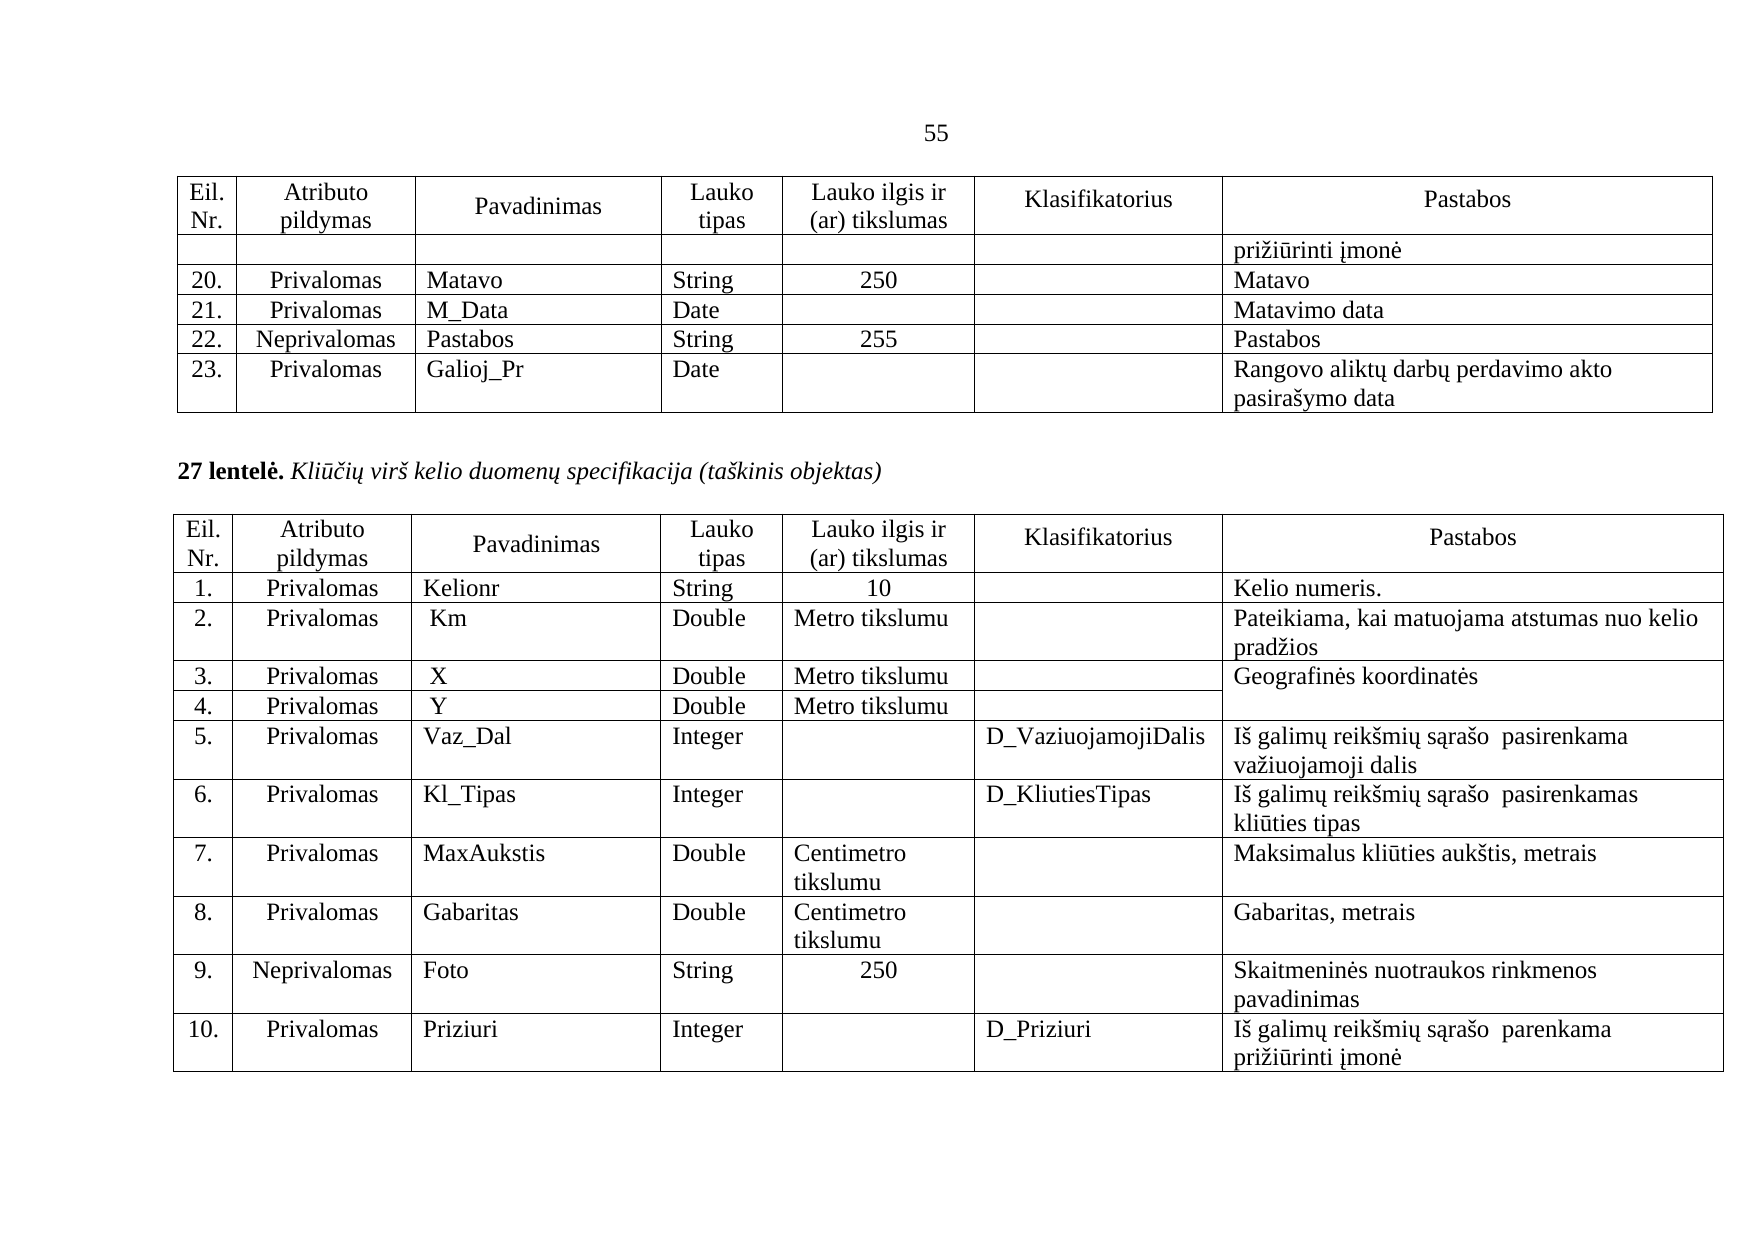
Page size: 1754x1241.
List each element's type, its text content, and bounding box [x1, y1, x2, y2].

table_cell Matavimo data [1223, 295, 1712, 323]
table_cell 3. [174, 661, 232, 690]
table_cell 9. [174, 955, 232, 1013]
table_cell Matavo [416, 265, 661, 294]
table_cell prižiūrinti įmonė [1223, 235, 1712, 264]
table_cell 255 [783, 325, 974, 353]
table_cell MaxAukstis [412, 838, 660, 896]
table_cell Neprivalomas [237, 325, 415, 353]
table_cell Double [661, 603, 782, 660]
table_cell Double [661, 691, 782, 720]
table_header Klasifikatorius [975, 515, 1222, 572]
table_header Klasifikatorius [975, 177, 1222, 234]
table_cell D_KliutiesTipas [975, 780, 1222, 837]
table_cell Metro tikslumu [783, 661, 974, 690]
table_cell [783, 235, 974, 264]
table_cell Iš galimų reikšmių sąrašo pasirenkamas kliūties tipas [1223, 780, 1723, 837]
table_cell [975, 691, 1222, 720]
table_cell Gabaritas [412, 897, 660, 954]
table_cell [237, 235, 415, 264]
table_cell D_VaziuojamojiDalis [975, 721, 1222, 778]
table_cell [783, 1014, 974, 1071]
table_cell Matavo [1223, 265, 1712, 294]
table_cell Kelio numeris. [1223, 573, 1723, 602]
table_cell Iš galimų reikšmių sąrašo pasirenkama važiuojamoji dalis [1223, 721, 1723, 778]
table_cell Priziuri [412, 1014, 660, 1071]
table_cell 250 [783, 955, 974, 1013]
table_cell Privalomas [233, 573, 411, 602]
table_cell Privalomas [233, 661, 411, 690]
table_header Pavadinimas [412, 515, 660, 572]
table_cell Integer [661, 780, 782, 837]
table_cell Skaitmeninės nuotraukos rinkmenos pavadinimas [1223, 955, 1723, 1013]
table_cell [975, 325, 1222, 353]
table_cell Kelionr [412, 573, 660, 602]
table_cell Privalomas [233, 691, 411, 720]
table_cell Double [661, 838, 782, 896]
table_cell [783, 721, 974, 778]
table_cell Privalomas [237, 354, 415, 412]
table_cell Integer [661, 1014, 782, 1071]
table_cell String [661, 573, 782, 602]
table_cell [783, 354, 974, 412]
table_cell 22. [178, 325, 236, 353]
table_cell Kl_Tipas [412, 780, 660, 837]
table_cell [178, 235, 236, 264]
table_header Pavadinimas [416, 177, 661, 234]
table_cell D_Priziuri [975, 1014, 1222, 1071]
table_cell [975, 897, 1222, 954]
table_cell [662, 235, 782, 264]
table_header Lauko ilgis ir (ar) tikslumas [783, 177, 974, 234]
table_cell 21. [178, 295, 236, 323]
table_cell 7. [174, 838, 232, 896]
table_cell Privalomas [237, 295, 415, 323]
table_cell Date [662, 354, 782, 412]
table_cell [783, 780, 974, 837]
table_cell [975, 955, 1222, 1013]
table_cell 6. [174, 780, 232, 837]
table_cell M_Data [416, 295, 661, 323]
table_cell 2. [174, 603, 232, 660]
table_cell Galioj_Pr [416, 354, 661, 412]
table_header Atributo pildymas [233, 515, 411, 572]
table_cell Maksimalus kliūties aukštis, metrais [1223, 838, 1723, 896]
table_cell Pastabos [1223, 325, 1712, 353]
table_header Pastabos [1223, 515, 1723, 572]
table_cell [975, 295, 1222, 323]
table_header Lauko ilgis ir (ar) tikslumas [783, 515, 974, 572]
table_header Eil. Nr. [178, 177, 236, 234]
table_cell 20. [178, 265, 236, 294]
table_cell Vaz_Dal [412, 721, 660, 778]
table_cell Km [412, 603, 660, 660]
table_cell Privalomas [233, 897, 411, 954]
table_header Pastabos [1223, 177, 1712, 234]
table_header Atributo pildymas [237, 177, 415, 234]
table_cell Centimetro tikslumu [783, 838, 974, 896]
table_cell Foto [412, 955, 660, 1013]
table_cell Double [661, 661, 782, 690]
table_header Eil. Nr. [174, 515, 232, 572]
table_cell String [662, 265, 782, 294]
table_cell [975, 235, 1222, 264]
table_cell Pateikiama, kai matuojama atstumas nuo kelio pradžios [1223, 603, 1723, 660]
table_cell [975, 661, 1222, 690]
table_cell Privalomas [233, 780, 411, 837]
table_cell Integer [661, 721, 782, 778]
table_cell Privalomas [233, 838, 411, 896]
table_cell Privalomas [233, 1014, 411, 1071]
table_cell [975, 573, 1222, 602]
text 27 lentelė. Kliūčių virš kelio duomenų specifikacija (taškinis objektas) [177, 456, 1695, 485]
table_cell Date [662, 295, 782, 323]
table_cell String [662, 325, 782, 353]
table_cell X [412, 661, 660, 690]
table_cell [975, 603, 1222, 660]
table_cell [783, 295, 974, 323]
table_cell Privalomas [233, 721, 411, 778]
table_cell Metro tikslumu [783, 691, 974, 720]
table_cell 250 [783, 265, 974, 294]
table_cell Y [412, 691, 660, 720]
table_cell Pastabos [416, 325, 661, 353]
table_cell Neprivalomas [233, 955, 411, 1013]
table_cell Metro tikslumu [783, 603, 974, 660]
table_cell 10. [174, 1014, 232, 1071]
table_cell [975, 354, 1222, 412]
table_cell Gabaritas, metrais [1223, 897, 1723, 954]
table_cell Double [661, 897, 782, 954]
table_cell [975, 265, 1222, 294]
table_cell 1. [174, 573, 232, 602]
table_cell 10 [783, 573, 974, 602]
table_header Lauko tipas [661, 515, 782, 572]
table_cell Rangovo aliktų darbų perdavimo akto pasirašymo data [1223, 354, 1712, 412]
table_cell String [661, 955, 782, 1013]
table_cell 23. [178, 354, 236, 412]
table_cell Privalomas [233, 603, 411, 660]
table_cell [975, 838, 1222, 896]
table_cell Centimetro tikslumu [783, 897, 974, 954]
table_cell 5. [174, 721, 232, 778]
table_cell 8. [174, 897, 232, 954]
table_cell [416, 235, 661, 264]
table_header Lauko tipas [662, 177, 782, 234]
table_cell Geografinės koordinatės [1223, 661, 1723, 720]
table_cell Iš galimų reikšmių sąrašo parenkama prižiūrinti įmonė [1223, 1014, 1723, 1071]
table_cell Privalomas [237, 265, 415, 294]
table_cell 4. [174, 691, 232, 720]
